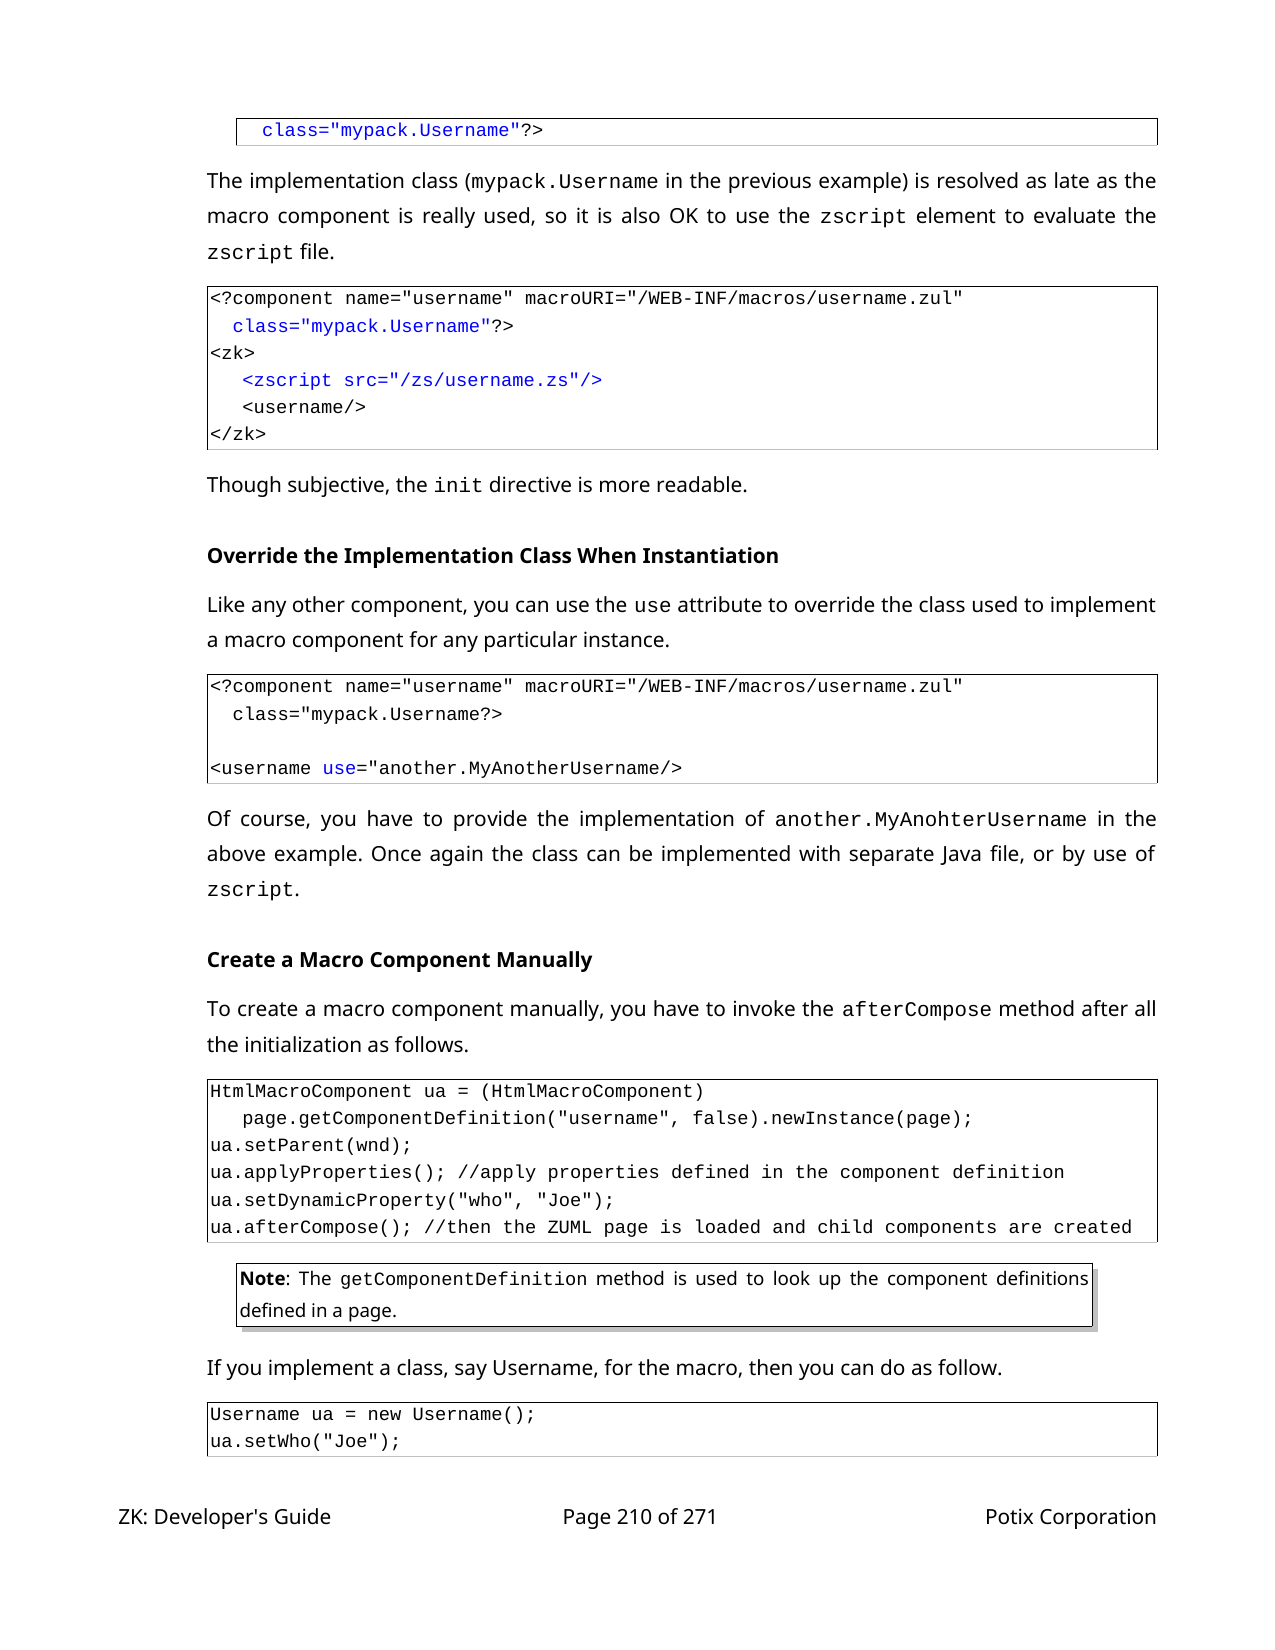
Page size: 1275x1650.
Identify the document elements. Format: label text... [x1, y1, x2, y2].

text class="mypack.Username"?> [208, 313, 1157, 338]
text If you implement a class, say Username, for the macro, then you can do as follow. [207, 1353, 1157, 1381]
subtitle Override the Implementation Class When Instantiation [207, 541, 1157, 569]
text ua.setDynamicProperty("who", "Joe"); [208, 1188, 1157, 1212]
text Though subjective, the init directive is more readable. [207, 470, 1157, 499]
text class="mypack.Username"?> [237, 119, 1157, 145]
text ua.applyProperties(); //apply properties defined in the component definition [208, 1160, 1157, 1185]
text <?component name="username" macroURI="/WEB-INF/macros/username.zul" [208, 675, 1157, 699]
text ua.setWho("Joe"); [208, 1429, 1157, 1456]
text class="mypack.Username?> [208, 702, 1157, 726]
text Username ua = new Username(); [208, 1403, 1157, 1426]
text <?component name="username" macroURI="/WEB-INF/macros/username.zul" [208, 287, 1157, 311]
text Like any other component, you can use the use attribute to override the class used to implement a macro component for any particular instance. [207, 590, 1157, 654]
text <zk> [208, 341, 1157, 365]
text ua.setParent(wnd); [208, 1133, 1157, 1157]
text page.getComponentDefinition("username", false).newInstance(page); [208, 1106, 1157, 1130]
text ua.afterCompose(); //then the ZUML page is loaded and child components are created [208, 1215, 1157, 1242]
text <zscript src="/zs/username.zs"/> [208, 368, 1157, 392]
text <username use="another.MyAnotherUsername/> [208, 756, 1157, 783]
text HtmlMacroComponent ua = (HtmlMacroComponent) [208, 1080, 1157, 1103]
text Of course, you have to provide the implementation of another.MyAnohterUsername in the above example. Once again the class can be implemented with separate Java file, or by use of zscript. [207, 804, 1157, 903]
text <username/> [208, 395, 1157, 419]
text Note: The getComponentDefinition method is used to look up the component definitions defined in a page. [237, 1264, 1092, 1326]
text To create a macro component manually, you have to invoke the afterCompose method after all the initialization as follows. [207, 994, 1157, 1058]
subtitle Create a Macro Component Manually [207, 946, 1157, 974]
text </zk> [208, 422, 1157, 449]
text The implementation class (mypack.Username in the previous example) is resolved as late as the macro component is really used, so it is also OK to use the zscript element to evaluate the zscript file. [207, 166, 1157, 266]
